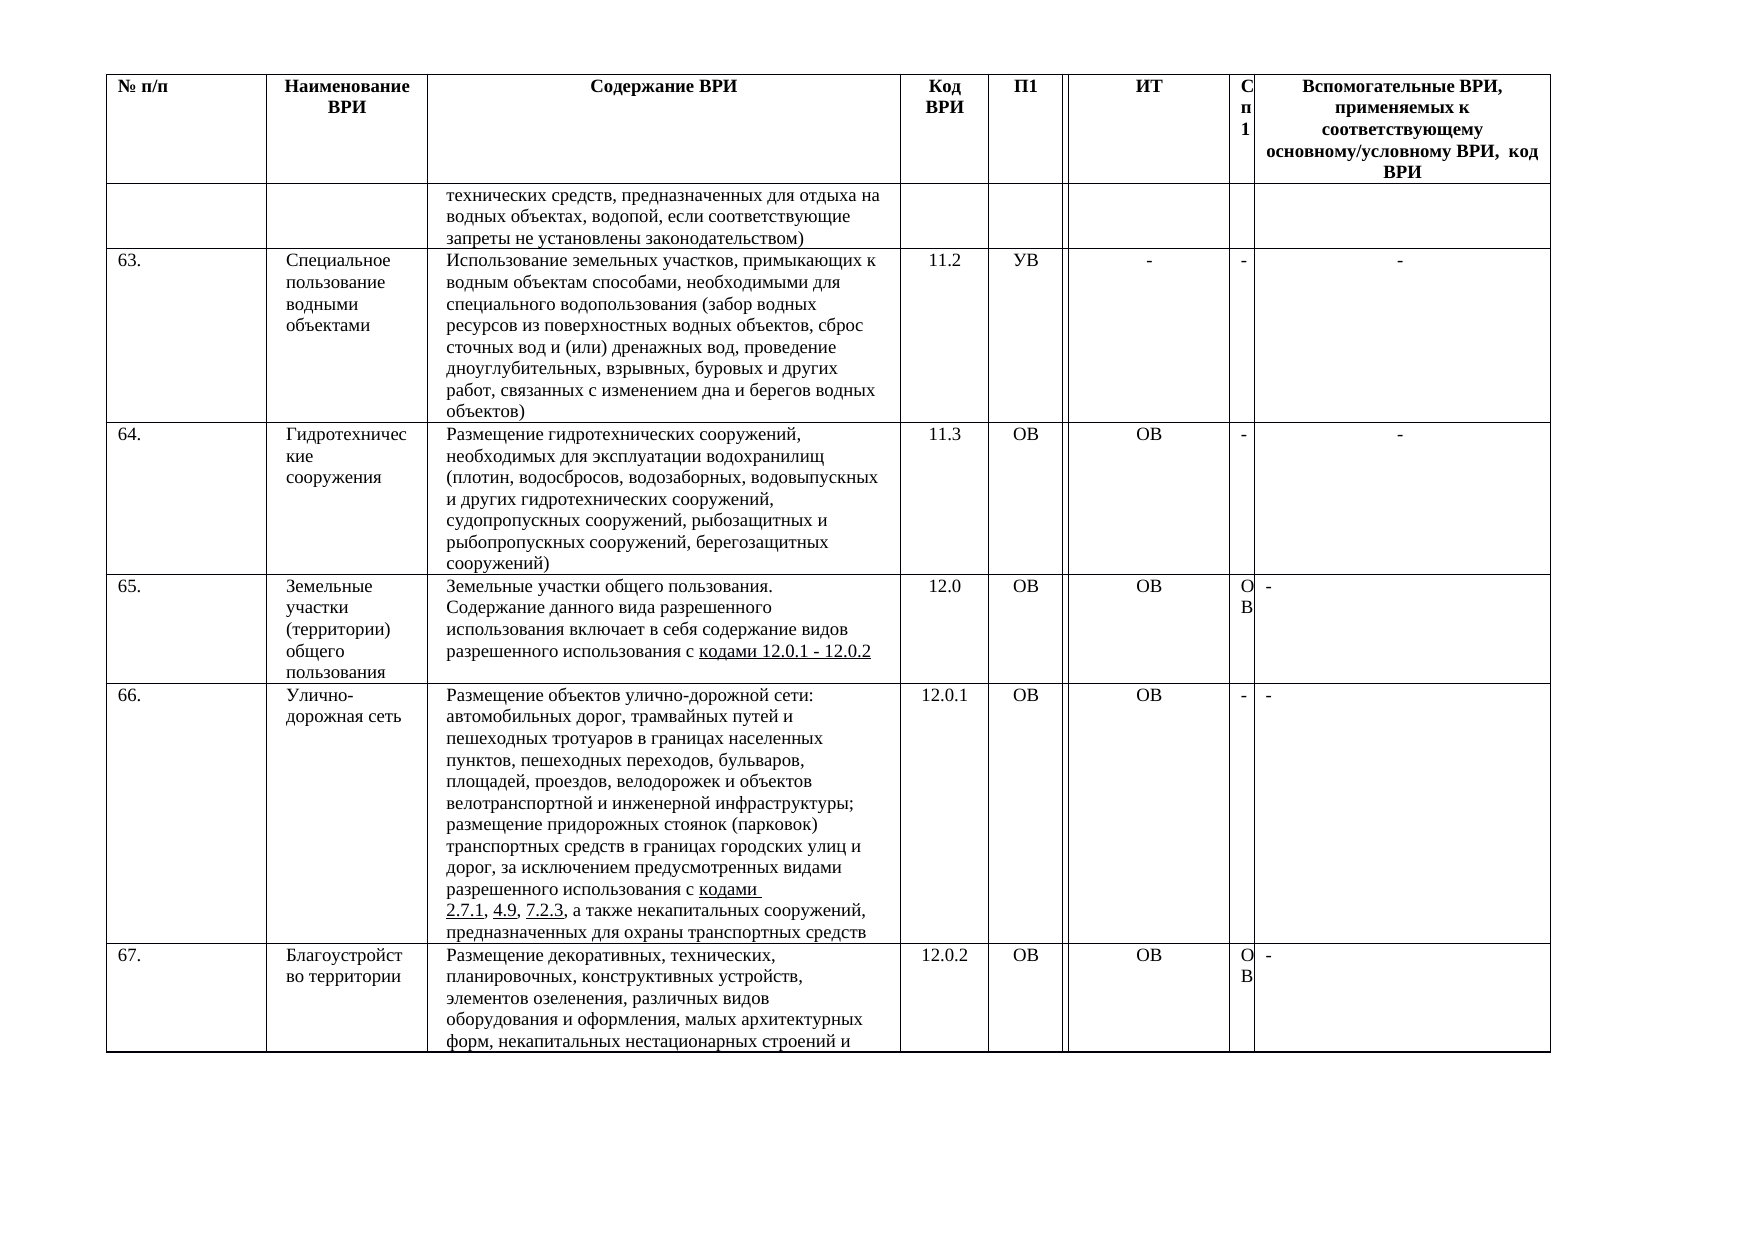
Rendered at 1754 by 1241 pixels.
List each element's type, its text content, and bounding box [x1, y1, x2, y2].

table_cell Размещение гидротехнических сооружений, необходимых для эксплуатации водохранилищ (плотин, водосбросов, водозаборных, водовыпускных и других гидротехнических сооружений, судопропускных сооружений, рыбозащитных и рыбопропускных сооружений, берегозащитных сооружений) [428, 423, 900, 574]
table_cell [107, 575, 266, 683]
table_cell - [1230, 249, 1254, 422]
table_cell [107, 944, 266, 1051]
table_cell ОВ [1063, 249, 1068, 422]
table_cell ОВ [1063, 423, 1068, 574]
table_cell ОВ [1069, 575, 1229, 683]
table_cell ОВ [989, 575, 1062, 683]
table_cell Специальное пользование водными объектами [267, 249, 427, 422]
table_cell ОВ [989, 944, 1062, 1051]
table_cell ОВ [1230, 575, 1254, 683]
table_cell - [1255, 575, 1550, 683]
table_cell - [1230, 184, 1254, 248]
table_cell Земельные участки общего пользования. Содержание данного вида разрешенного использования включает в себя содержание видов разрешенного использования с кодами 12.0.1 - 12.0.2 [428, 575, 900, 683]
table_cell ОВ [1063, 944, 1068, 1051]
table_cell 11.3 [901, 423, 988, 574]
table_cell - [1255, 249, 1550, 422]
table_cell - [1069, 184, 1229, 248]
table_cell - [1063, 684, 1068, 942]
table_cell [107, 249, 266, 422]
table_cell [267, 184, 427, 248]
table_cell - [1230, 423, 1254, 574]
table_cell Использование земельных участков, примыкающих к водным объектам способами, необходимыми для специального водопользования (забор водных ресурсов из поверхностных водных объектов, сброс сточных вод и (или) дренажных вод, проведение дноуглубительных, взрывных, буровых и других работ, связанных с изменением дна и берегов водных объектов) [428, 249, 900, 422]
table_cell Размещение декоративных, технических, планировочных, конструктивных устройств, элементов озеленения, различных видов оборудования и оформления, малых архитектурных форм, некапитальных нестационарных строений и [428, 944, 900, 1051]
table_cell 12.0.2 [901, 944, 988, 1051]
table_cell - [1255, 423, 1550, 574]
table_header № п/п [107, 75, 266, 183]
table_cell Благоустройство территории [267, 944, 427, 1051]
table_cell ОВ [989, 423, 1062, 574]
table_cell [107, 423, 266, 574]
table_cell 12.0 [901, 575, 988, 683]
table_cell ОВ [1069, 423, 1229, 574]
table_cell - [1255, 944, 1550, 1051]
table_cell 12.0.1 [901, 684, 988, 942]
table_cell [107, 684, 266, 942]
table_cell Гидротехнические сооружения [267, 423, 427, 574]
table_cell [107, 184, 266, 248]
table_cell - [1255, 184, 1550, 248]
table_cell ОВ [1063, 184, 1068, 248]
table_cell ОВ [989, 684, 1062, 942]
table_header Сп1 [1230, 75, 1254, 183]
table_cell - [1255, 684, 1550, 942]
table_cell [901, 184, 988, 248]
table_cell - [1230, 684, 1254, 942]
table_cell ОВ [1063, 575, 1068, 683]
table_cell Улично-дорожная сеть [267, 684, 427, 942]
table_header Вспомогательные ВРИ, применяемых к соответствующему основному/условному ВРИ, код ВРИ [1255, 75, 1550, 183]
table_cell Земельные участки (территории) общего пользования [267, 575, 427, 683]
table_cell 11.2 [901, 249, 988, 422]
table_cell ОВ [1069, 684, 1229, 942]
table_cell ОВ [1230, 944, 1254, 1051]
table_header Наименование ВРИ [267, 75, 427, 183]
table_header Содержание ВРИ [428, 75, 900, 183]
table_header П2 [1063, 75, 1068, 183]
table_header ИТ [1069, 75, 1229, 183]
table_cell - [1069, 249, 1229, 422]
table_header П1 [989, 75, 1062, 183]
table_cell Размещение объектов улично-дорожной сети: автомобильных дорог, трамвайных путей и пешеходных тротуаров в границах населенных пунктов, пешеходных переходов, бульваров, площадей, проездов, велодорожек и объектов велотранспортной и инженерной инфраструктуры; размещение придорожных стоянок (парковок) транспортных средств в границах городских улиц и дорог, за исключением предусмотренных видами разрешенного использования с кодами 2.7.1, 4.9, 7.2.3, а также некапитальных сооружений, предназначенных для охраны транспортных средств [428, 684, 900, 942]
table_cell [989, 184, 1062, 248]
table_cell УВ [989, 249, 1062, 422]
table_cell ОВ [1069, 944, 1229, 1051]
table_cell технических средств, предназначенных для отдыха на водных объектах, водопой, если соответствующие запреты не установлены законодательством) [428, 184, 900, 248]
table_header Код ВРИ [901, 75, 988, 183]
